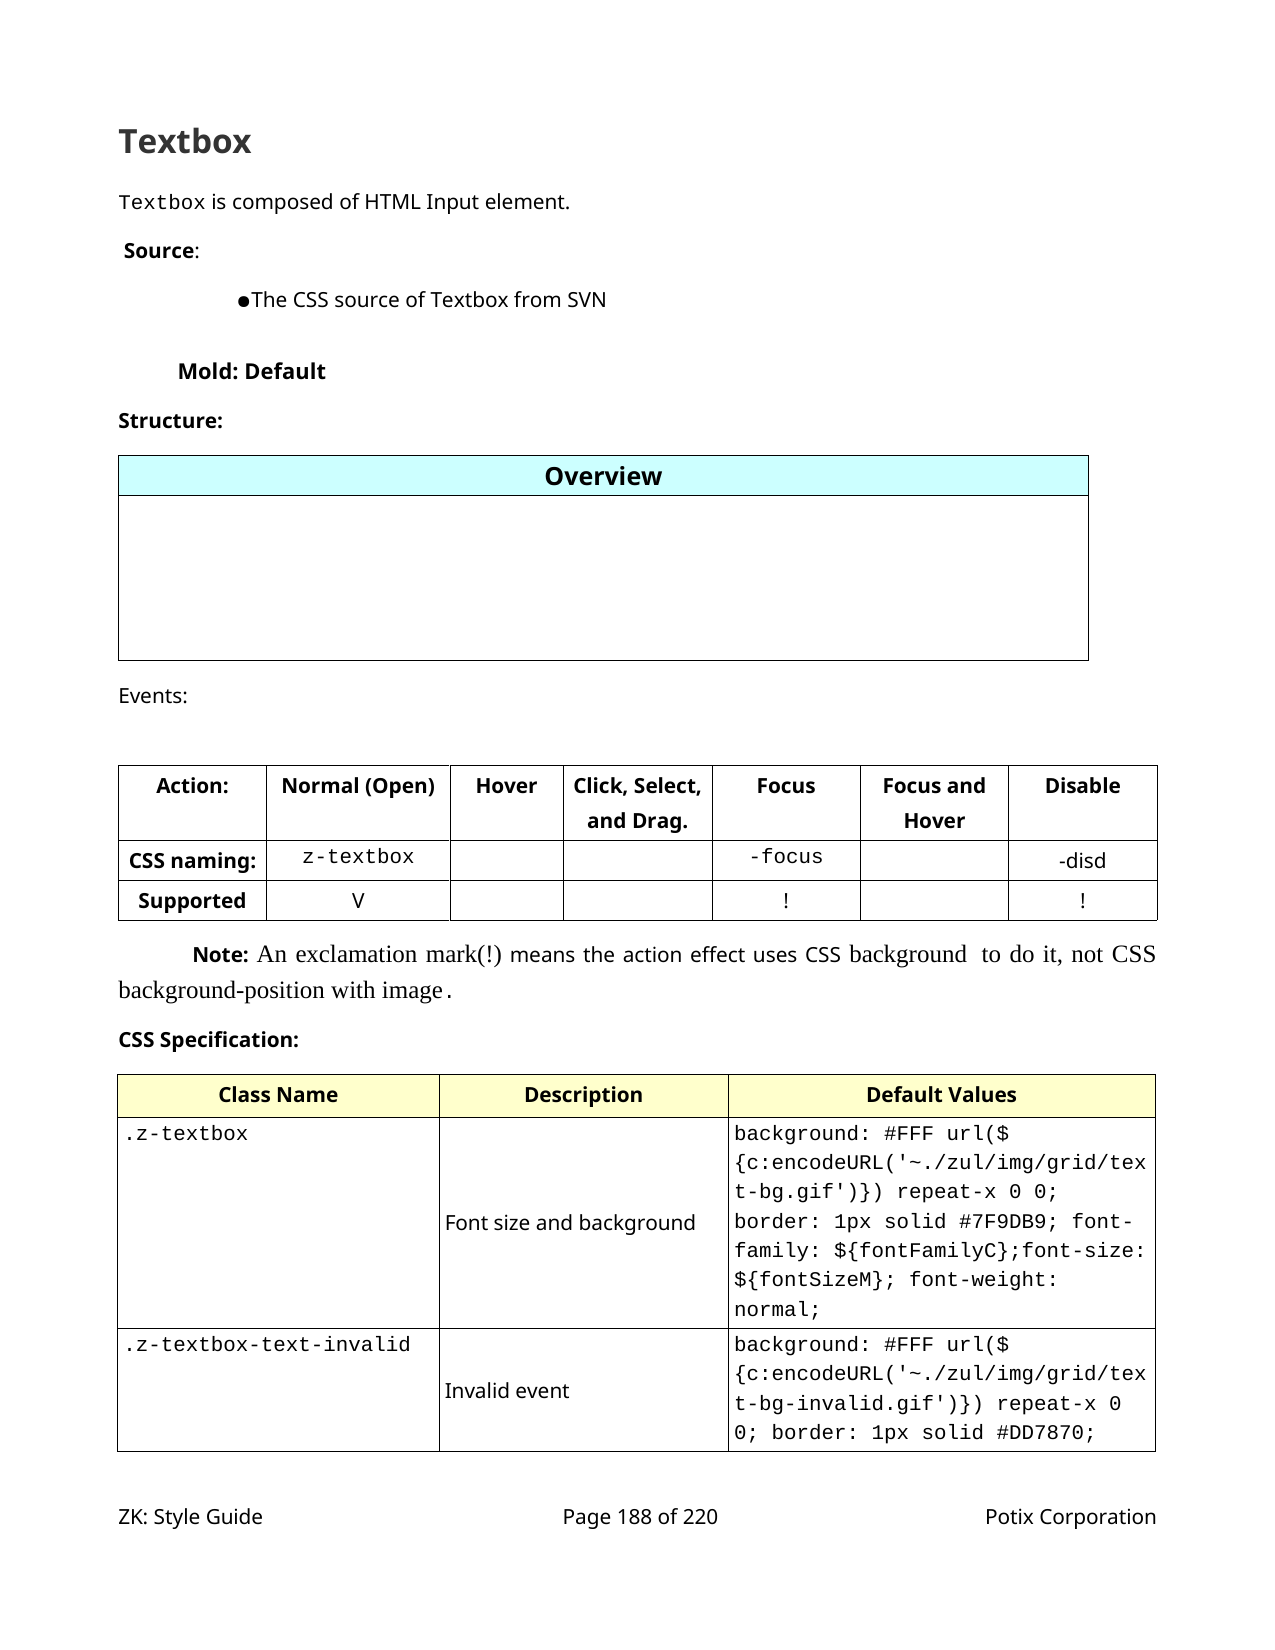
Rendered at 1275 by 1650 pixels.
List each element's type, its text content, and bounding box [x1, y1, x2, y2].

table_cell [451, 841, 563, 880]
table_cell -focus [713, 841, 860, 880]
table_cell background: #FFF url(${c:encodeURL('~./zul/img/grid/text-bg-invalid.gif')}) repeat-x 0 0; border: 1px solid #DD7870; [729, 1329, 1155, 1451]
table_cell CSS naming: [119, 841, 266, 880]
list The CSS source of Textbox from SVN [236, 285, 1157, 313]
table_header Hover [451, 766, 563, 840]
table_header Description [440, 1075, 728, 1117]
table_cell z-textbox [267, 841, 449, 880]
table_cell [564, 881, 712, 920]
table_header Click, Select, and Drag. [564, 766, 712, 840]
table_cell [861, 881, 1008, 920]
table_header Overview [119, 456, 1088, 495]
table_header Focus [713, 766, 860, 840]
table_cell ! [713, 881, 860, 920]
table_header Class Name [118, 1075, 439, 1117]
table_cell background: #FFF url(${c:encodeURL('~./zul/img/grid/text-bg.gif')}) repeat-x 0 0; border: 1px solid #7F9DB9; font-family: ${fontFamilyC};font-size: ${fontSizeM}; font-weight: normal; [729, 1118, 1155, 1328]
table_cell V [267, 881, 449, 920]
table_cell [119, 496, 1088, 660]
table_cell Font size and background [440, 1118, 728, 1328]
subtitle Mold: Default [177, 356, 1157, 386]
table_cell [861, 841, 1008, 880]
text CSS Specification: [118, 1025, 1157, 1053]
table_cell [451, 881, 563, 920]
table_cell ! [1009, 881, 1157, 920]
text Note: An exclamation mark(!) means the action effect uses CSS background to do it, not CSS background-position with image. [118, 941, 1157, 1004]
text Structure: [118, 406, 1157, 434]
table_header Focus and Hover [861, 766, 1008, 840]
table_cell .z-textbox-text-invalid [118, 1329, 439, 1451]
table_header Disable [1009, 766, 1157, 840]
table_header Normal (Open) [267, 766, 449, 840]
table_header Default Values [729, 1075, 1155, 1117]
text Events: [118, 681, 1157, 744]
subtitle Textbox [118, 118, 1157, 163]
text Textbox is composed of HTML Input element. [118, 187, 1157, 216]
table_header Action: [119, 766, 266, 840]
table_cell [564, 841, 712, 880]
table_cell .z-textbox [118, 1118, 439, 1328]
table_cell Invalid event [440, 1329, 728, 1451]
text Source: [118, 236, 1157, 264]
table_cell Supported [119, 881, 266, 920]
table_cell -disd [1009, 841, 1157, 880]
